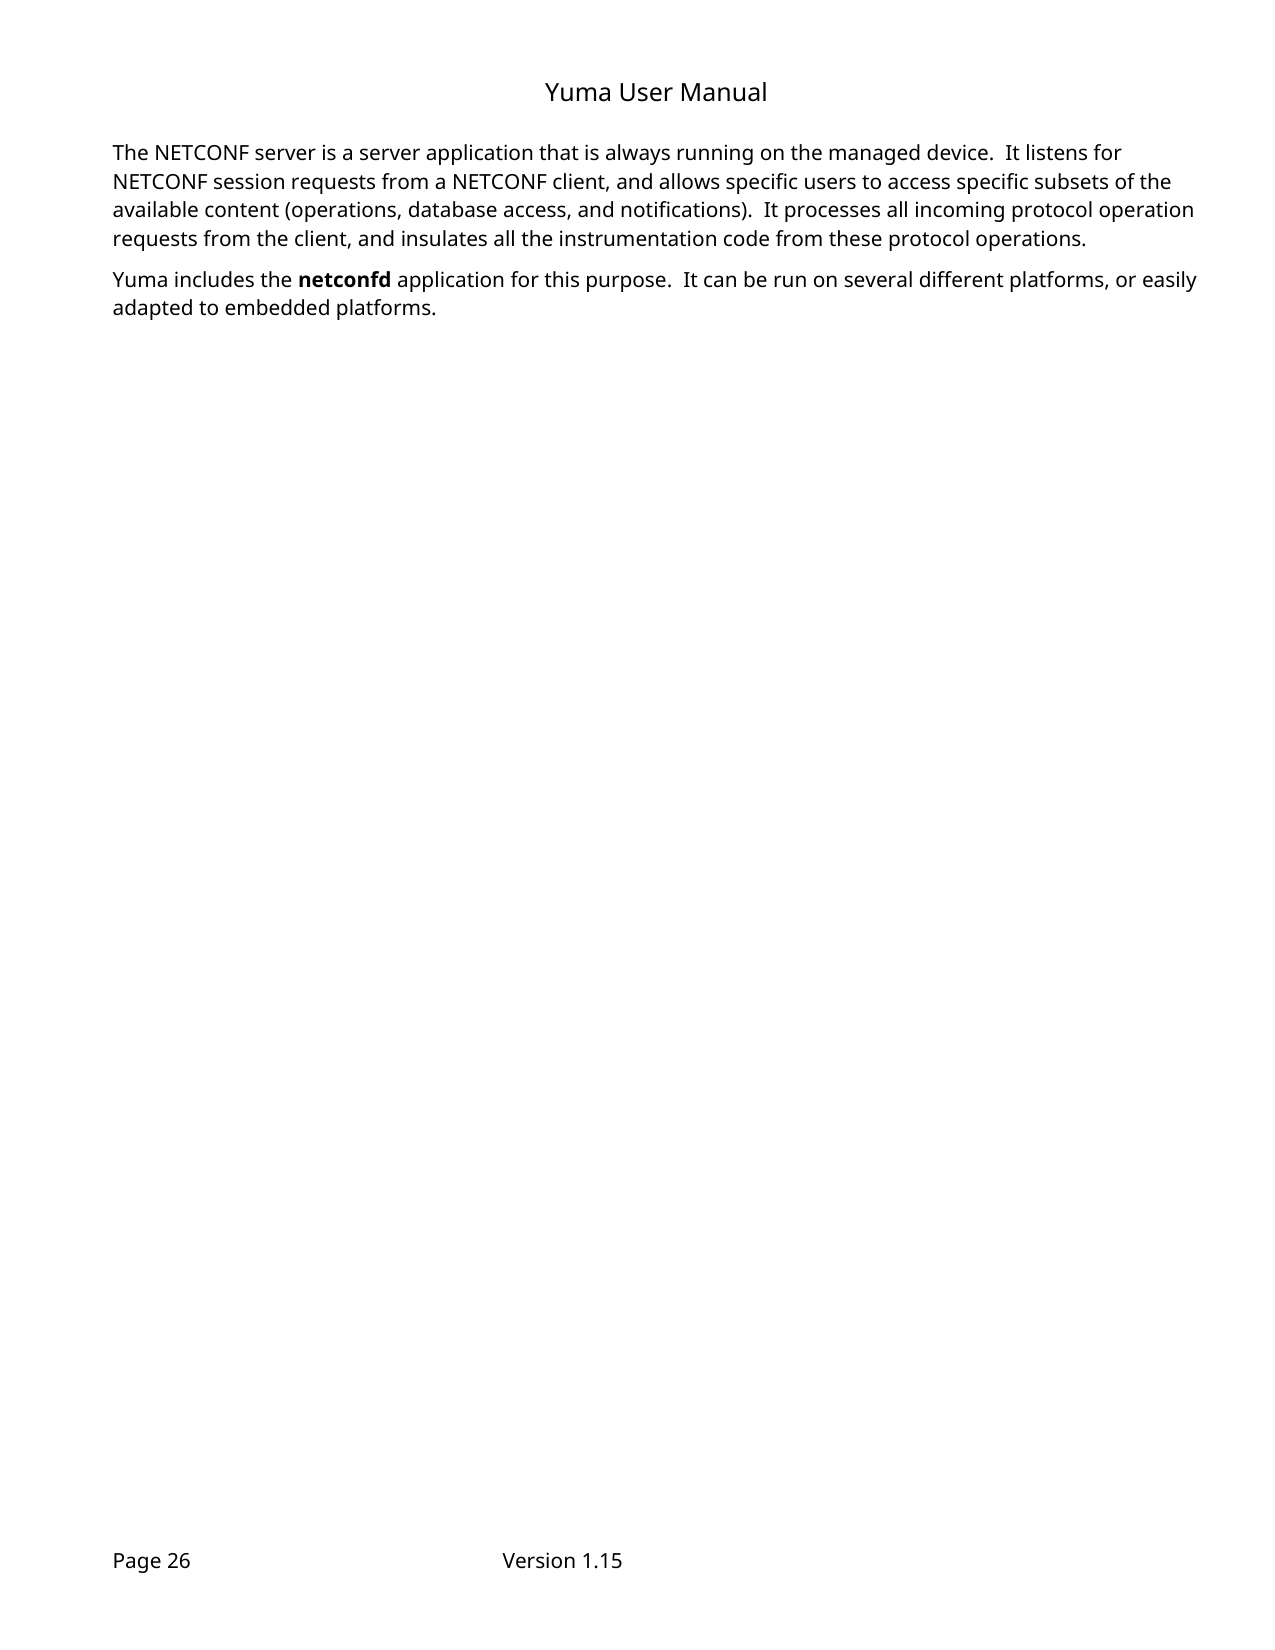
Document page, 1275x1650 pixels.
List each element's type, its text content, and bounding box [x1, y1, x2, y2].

text The NETCONF server is a server application that is always running on the managed device. It listens for NETCONF session requests from a NETCONF client, and allows specific users to access specific subsets of the available content (operations, database access, and notifications). It processes all incoming protocol operation requests from the client, and insulates all the instrumentation code from these protocol operations. [112, 138, 1200, 252]
text Yuma includes the netconfd application for this purpose. It can be run on several different platforms, or easily adapted to embedded platforms. [112, 265, 1200, 322]
